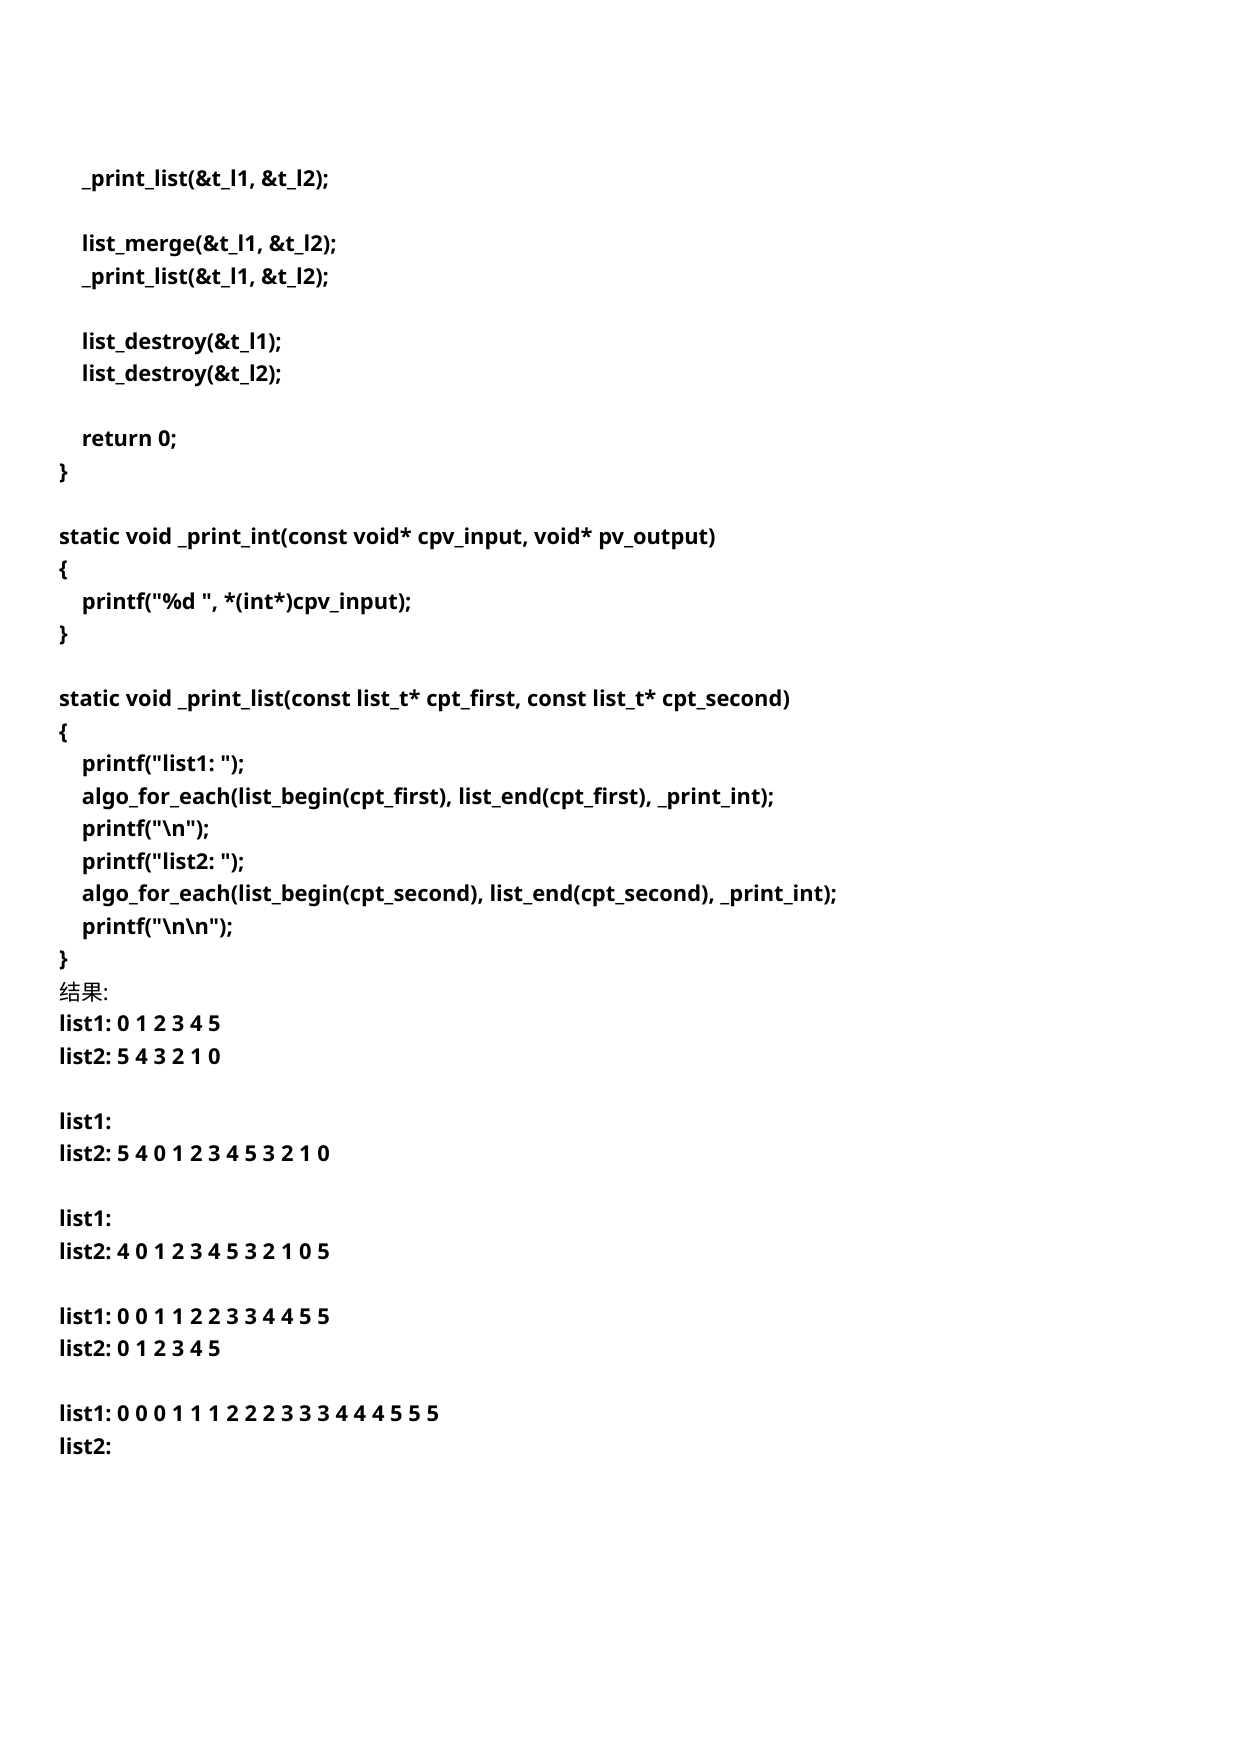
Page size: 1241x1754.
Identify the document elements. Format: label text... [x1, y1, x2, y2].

text printf("\n\n"); [59, 909, 1181, 942]
text list1: 0 0 1 1 2 2 3 3 4 4 5 5 [59, 1299, 1181, 1332]
text list1: [59, 1104, 1181, 1137]
text } [59, 942, 1181, 974]
text list2: 0 1 2 3 4 5 [59, 1332, 1181, 1364]
text static void _print_int(const void* cpv_input, void* pv_output) [59, 519, 1181, 552]
text list1: [59, 1202, 1181, 1234]
text list2: 4 0 1 2 3 4 5 3 2 1 0 5 [59, 1234, 1181, 1267]
text static void _print_list(const list_t* cpt_first, const list_t* cpt_second) [59, 682, 1181, 714]
text list2: 5 4 3 2 1 0 [59, 1039, 1181, 1072]
text algo_for_each(list_begin(cpt_second), list_end(cpt_second), _print_int); [59, 877, 1181, 909]
text printf("list1: "); [59, 747, 1181, 779]
text printf("%d ", *(int*)cpv_input); [59, 584, 1181, 617]
text list2: 5 4 0 1 2 3 4 5 3 2 1 0 [59, 1137, 1181, 1169]
text printf("list2: "); [59, 844, 1181, 877]
text list1: 0 0 0 1 1 1 2 2 2 3 3 3 4 4 4 5 5 5 [59, 1397, 1181, 1429]
text list1: 0 1 2 3 4 5 [59, 1007, 1181, 1039]
text list_destroy(&t_l1); [59, 324, 1181, 357]
text return 0; [59, 422, 1181, 454]
text { [59, 552, 1181, 584]
text } [59, 617, 1181, 649]
text 结果: [59, 974, 1181, 1007]
text _print_list(&t_l1, &t_l2); [59, 162, 1181, 194]
text list_destroy(&t_l2); [59, 357, 1181, 389]
text _print_list(&t_l1, &t_l2); [59, 259, 1181, 292]
text algo_for_each(list_begin(cpt_first), list_end(cpt_first), _print_int); [59, 779, 1181, 812]
text } [59, 454, 1181, 487]
text printf("\n"); [59, 812, 1181, 844]
text list2: [59, 1429, 1181, 1462]
text { [59, 714, 1181, 747]
text list_merge(&t_l1, &t_l2); [59, 227, 1181, 259]
